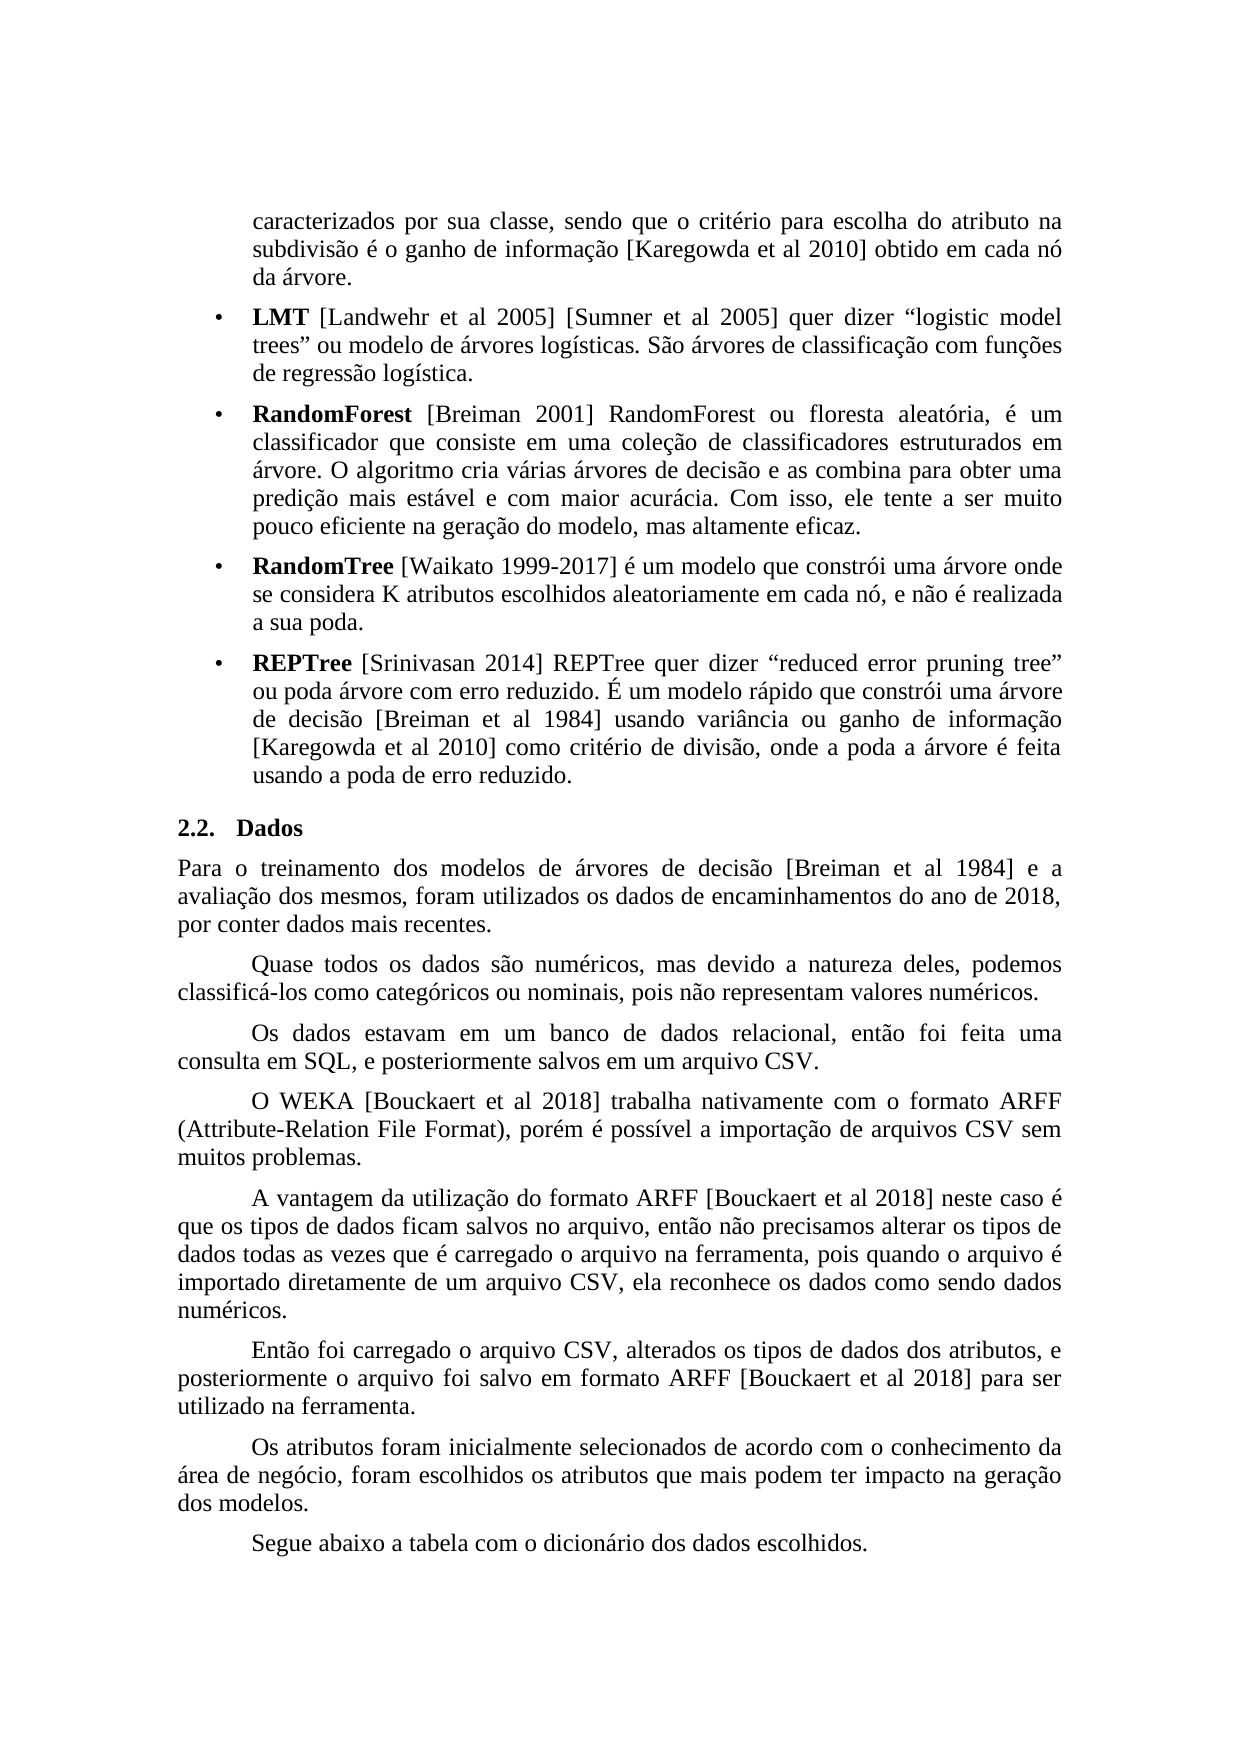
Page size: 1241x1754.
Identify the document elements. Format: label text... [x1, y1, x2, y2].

text Para o treinamento dos modelos de árvores de decisão [Breiman et al 1984] e a avaliação dos mesmos, foram utilizados os dados de encaminhamentos do ano de 2018, por conter dados mais recentes. [177, 854, 1063, 938]
text Quase todos os dados são numéricos, mas devido a natureza deles, podemos classificá-los como categóricos ou nominais, pois não representam valores numéricos. [177, 950, 1063, 1006]
list RandomForest [Breiman 2001] RandomForest ou floresta aleatória, é um classificador que consiste em uma coleção de classificadores estruturados em árvore. O algoritmo cria várias árvores de decisão e as combina para obter uma predição mais estável e com maior acurácia. Com isso, ele tente a ser muito pouco eficiente na geração do modelo, mas altamente eficaz. [215, 399, 1063, 540]
text Então foi carregado o arquivo CSV, alterados os tipos de dados dos atributos, e posteriormente o arquivo foi salvo em formato ARFF [Bouckaert et al 2018] para ser utilizado na ferramenta. [177, 1336, 1063, 1420]
text Segue abaixo a tabela com o dicionário dos dados escolhidos. [177, 1529, 1063, 1557]
title Dados [177, 813, 1063, 841]
list LMT [Landwehr et al 2005] [Sumner et al 2005] quer dizer “logistic model trees” ou modelo de árvores logísticas. São árvores de classificação com funções de regressão logística. [215, 303, 1063, 387]
text A vantagem da utilização do formato ARFF [Bouckaert et al 2018] neste caso é que os tipos de dados ficam salvos no arquivo, então não precisamos alterar os tipos de dados todas as vezes que é carregado o arquivo na ferramenta, pois quando o arquivo é importado diretamente de um arquivo CSV, ela reconhece os dados como sendo dados numéricos. [177, 1184, 1063, 1324]
list caracterizados por sua classe, sendo que o critério para escolha do atributo na subdivisão é o ganho de informação [Karegowda et al 2010] obtido em cada nó da árvore. [215, 207, 1063, 291]
list REPTree [Srinivasan 2014] REPTree quer dizer “reduced error pruning tree” ou poda árvore com erro reduzido. É um modelo rápido que constrói uma árvore de decisão [Breiman et al 1984] usando variância ou ganho de informação [Karegowda et al 2010] como critério de divisão, onde a poda a árvore é feita usando a poda de erro reduzido. [215, 648, 1063, 789]
list RandomTree [Waikato 1999-2017] é um modelo que constrói uma árvore onde se considera K atributos escolhidos aleatoriamente em cada nó, e não é realizada a sua poda. [215, 552, 1063, 636]
text Os atributos foram inicialmente selecionados de acordo com o conhecimento da área de negócio, foram escolhidos os atributos que mais podem ter impacto na geração dos modelos. [177, 1433, 1063, 1517]
text O WEKA [Bouckaert et al 2018] trabalha nativamente com o formato ARFF (Attribute-Relation File Format), porém é possível a importação de arquivos CSV sem muitos problemas. [177, 1087, 1063, 1171]
text Os dados estavam em um banco de dados relacional, então foi feita uma consulta em SQL, e posteriormente salvos em um arquivo CSV. [177, 1019, 1063, 1075]
